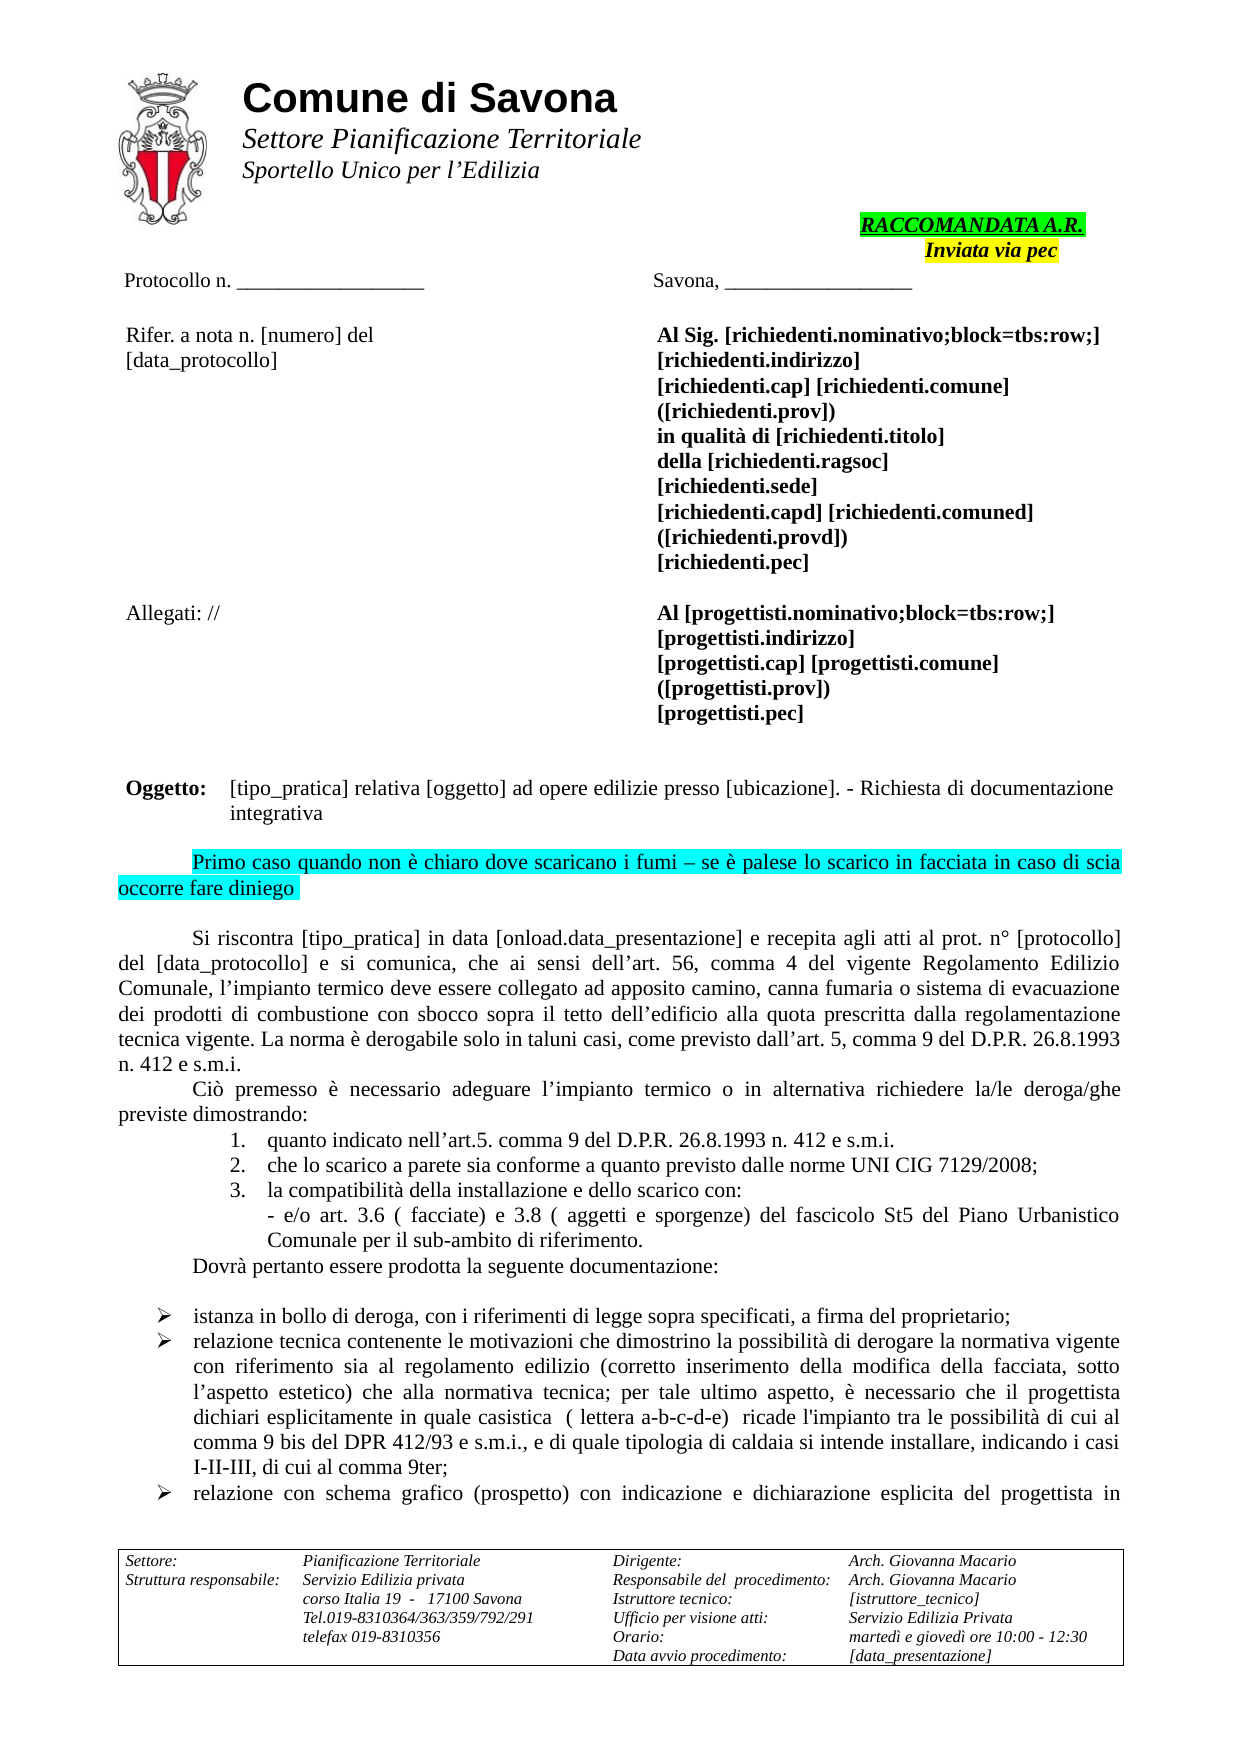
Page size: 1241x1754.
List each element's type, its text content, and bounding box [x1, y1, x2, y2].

list relazione tecnica contenente le motivazioni che dimostrino la possibilità di derogare la normativa vigente con riferimento sia al regolamento edilizio (corretto inserimento della modifica della facciata, sotto l’aspetto estetico) che alla normativa tecnica; per tale ultimo aspetto, è necessario che il progettista dichiari esplicitamente in quale casistica ( lettera a-b-c-d-e) ricade l'impianto tra le possibilità di cui al comma 9 bis del DPR 412/93 e s.m.i., e di quale tipologia di caldaia si intende installare, indicando i casi I-II-III, di cui al comma 9ter; [156, 1328, 1122, 1479]
table_cell Al [progettisti.nominativo;block=tbs:row;] [progettisti.indirizzo] [progettisti.cap] [progettisti.comune] ([progettisti.prov]) [progettisti.pec] [650, 600, 1122, 751]
table_header Oggetto: [118, 775, 222, 825]
text Dovrà pertanto essere prodotta la seguente documentazione: [118, 1253, 1122, 1278]
table_header Savona, __________________ [647, 263, 1122, 298]
list - e/o art. 3.6 ( facciate) e 3.8 ( aggetti e sporgenze) del fascicolo St5 del Piano Urbanistico Comunale per il sub-ambito di riferimento. [229, 1202, 1122, 1253]
text Comune di Savona [207, 73, 1122, 121]
text Primo caso quando non è chiaro dove scaricano i fumi – se è palese lo scarico in facciata in caso di scia occorre fare diniego [118, 849, 1122, 900]
text Settore Pianificazione Territoriale [207, 121, 1122, 155]
list quanto indicato nell’art.5. comma 9 del D.P.R. 26.8.1993 n. 412 e s.m.i. [229, 1127, 1122, 1152]
list la compatibilità della installazione e dello scarico con: [229, 1177, 1122, 1202]
text Ciò premesso è necessario adeguare l’impianto termico o in alternativa richiedere la/le deroga/ghe previste dimostrando: [118, 1076, 1122, 1127]
table_header Rifer. a nota n. [numero] del [data_protocollo] [118, 322, 486, 599]
table_cell Allegati: // [118, 600, 486, 751]
table_cell [486, 600, 649, 751]
text RACCOMANDATA A.R. [118, 212, 1122, 237]
table_header [tipo_pratica] relativa [oggetto] ad opere edilizie presso [ubicazione]. - Richiesta di documentazione integrativa [222, 775, 1122, 825]
table_header Protocollo n. __________________ [118, 263, 647, 298]
text Sportello Unico per l’Edilizia [207, 155, 1122, 183]
table_header [486, 322, 649, 599]
text Si riscontra [tipo_pratica] in data [onload.data_presentazione] e recepita agli atti al prot. n° [protocollo] del [data_protocollo] e si comunica, che ai sensi dell’art. 56, comma 4 del vigente Regolamento Edilizio Comunale, l’impianto termico deve essere collegato ad apposito camino, canna fumaria o sistema di evacuazione dei prodotti di combustione con sbocco sopra il tetto dell’edificio alla quota prescritta dalla regolamentazione tecnica vigente. La norma è derogabile solo in taluni casi, come previsto dall’art. 5, comma 9 del D.P.R. 26.8.1993 n. 412 e s.m.i. [118, 925, 1122, 1076]
list istanza in bollo di deroga, con i riferimenti di legge sopra specificati, a firma del proprietario; [156, 1303, 1122, 1328]
picture [118, 73, 207, 225]
text Inviata via pec [118, 237, 1122, 263]
list che lo scarico a parete sia conforme a quanto previsto dalle norme UNI CIG 7129/2008; [229, 1152, 1122, 1177]
list relazione con schema grafico (prospetto) con indicazione e dichiarazione esplicita del progettista in [156, 1479, 1122, 1505]
table_header Al Sig. [richiedenti.nominativo;block=tbs:row;] [richiedenti.indirizzo] [richiedenti.cap] [richiedenti.comune] ([richiedenti.prov]) in qualità di [richiedenti.titolo] della [richiedenti.ragsoc] [richiedenti.sede] [richiedenti.capd] [richiedenti.comuned] ([richiedenti.provd]) [richiedenti.pec] [650, 322, 1122, 599]
